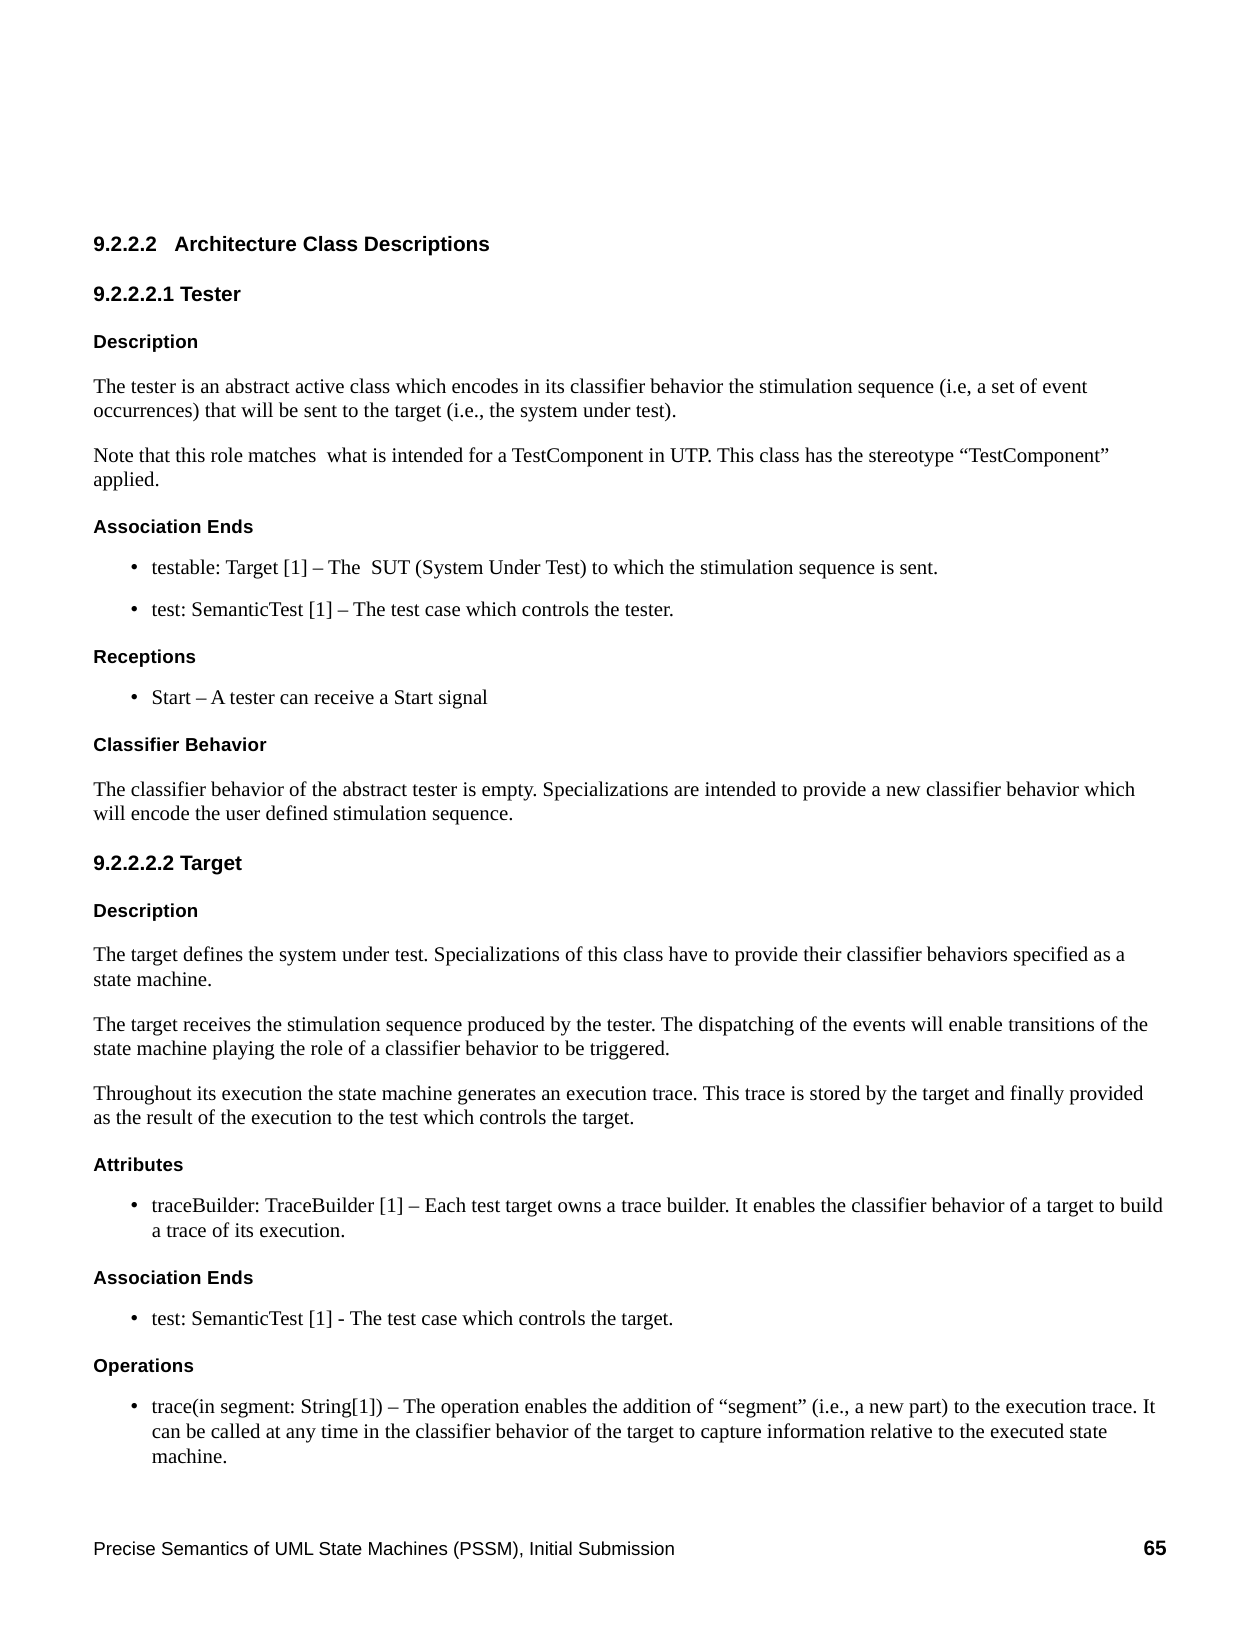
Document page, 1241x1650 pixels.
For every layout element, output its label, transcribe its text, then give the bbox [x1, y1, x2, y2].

subtitle Description [93, 331, 1164, 353]
subtitle Operations [93, 1355, 1164, 1377]
list test: SemanticTest [1] - The test case which controls the target. [131, 1305, 1164, 1330]
subtitle Tester [93, 281, 1164, 306]
subtitle Classifier Behavior [93, 734, 1164, 756]
text The target receives the stimulation sequence produced by the tester. The dispatching of the events will enable transitions of the state machine playing the role of a classifier behavior to be triggered. [93, 1012, 1164, 1060]
text Note that this role matches what is intended for a TestComponent in UTP. This class has the stereotype “TestComponent” applied. [93, 443, 1164, 491]
list traceBuilder: TraceBuilder [1] – Each test target owns a trace builder. It enables the classifier behavior of a target to build a trace of its execution. [131, 1192, 1164, 1242]
subtitle Attributes [93, 1154, 1164, 1175]
subtitle Receptions [93, 646, 1164, 667]
subtitle Description [93, 900, 1164, 921]
text The target defines the system under test. Specializations of this class have to provide their classifier behaviors specified as a state machine. [93, 942, 1164, 991]
list trace(in segment: String[1]) – The operation enables the addition of “segment” (i.e., a new part) to the execution trace. It can be called at any time in the classifier behavior of the target to capture information relative to the executed state machine. [131, 1393, 1164, 1468]
list Start – A tester can receive a Start signal [131, 684, 1164, 709]
subtitle Target [93, 850, 1164, 875]
text The tester is an abstract active class which encodes in its classifier behavior the stimulation sequence (i.e, a set of event occurrences) that will be sent to the target (i.e., the system under test). [93, 374, 1164, 422]
list testable: Target [1] – The SUT (System Under Test) to which the stimulation sequence is sent. [131, 554, 1164, 579]
subtitle Association Ends [93, 1267, 1164, 1289]
text The classifier behavior of the abstract tester is empty. Specializations are intended to provide a new classifier behavior which will encode the user defined stimulation sequence. [93, 777, 1164, 825]
subtitle Association Ends [93, 516, 1164, 537]
list test: SemanticTest [1] – The test case which controls the tester. [131, 596, 1164, 621]
text Throughout its execution the state machine generates an execution trace. This trace is stored by the target and finally provided as the result of the execution to the test which controls the target. [93, 1081, 1164, 1129]
subtitle Architecture Class Descriptions [93, 231, 1164, 256]
